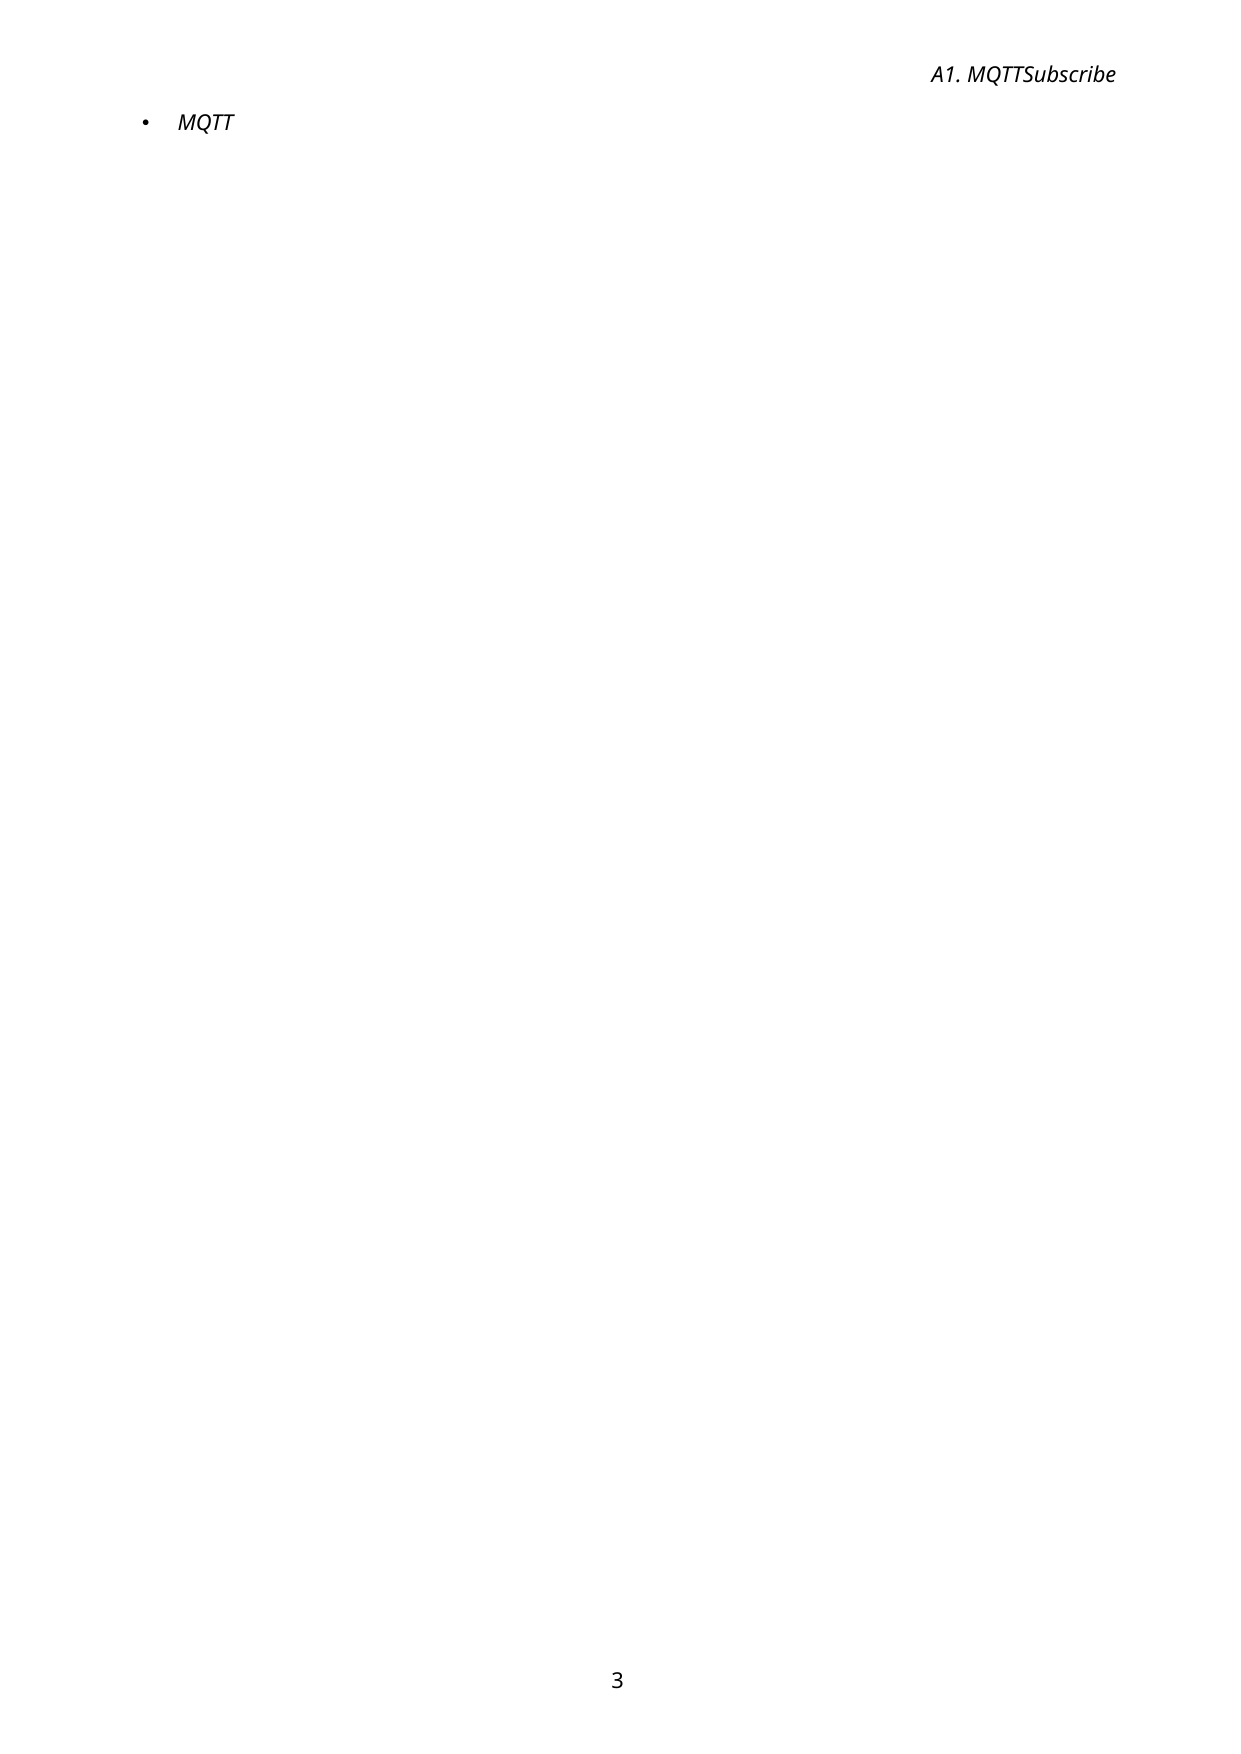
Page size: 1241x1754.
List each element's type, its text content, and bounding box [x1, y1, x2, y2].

list MQTT [142, 107, 1110, 136]
